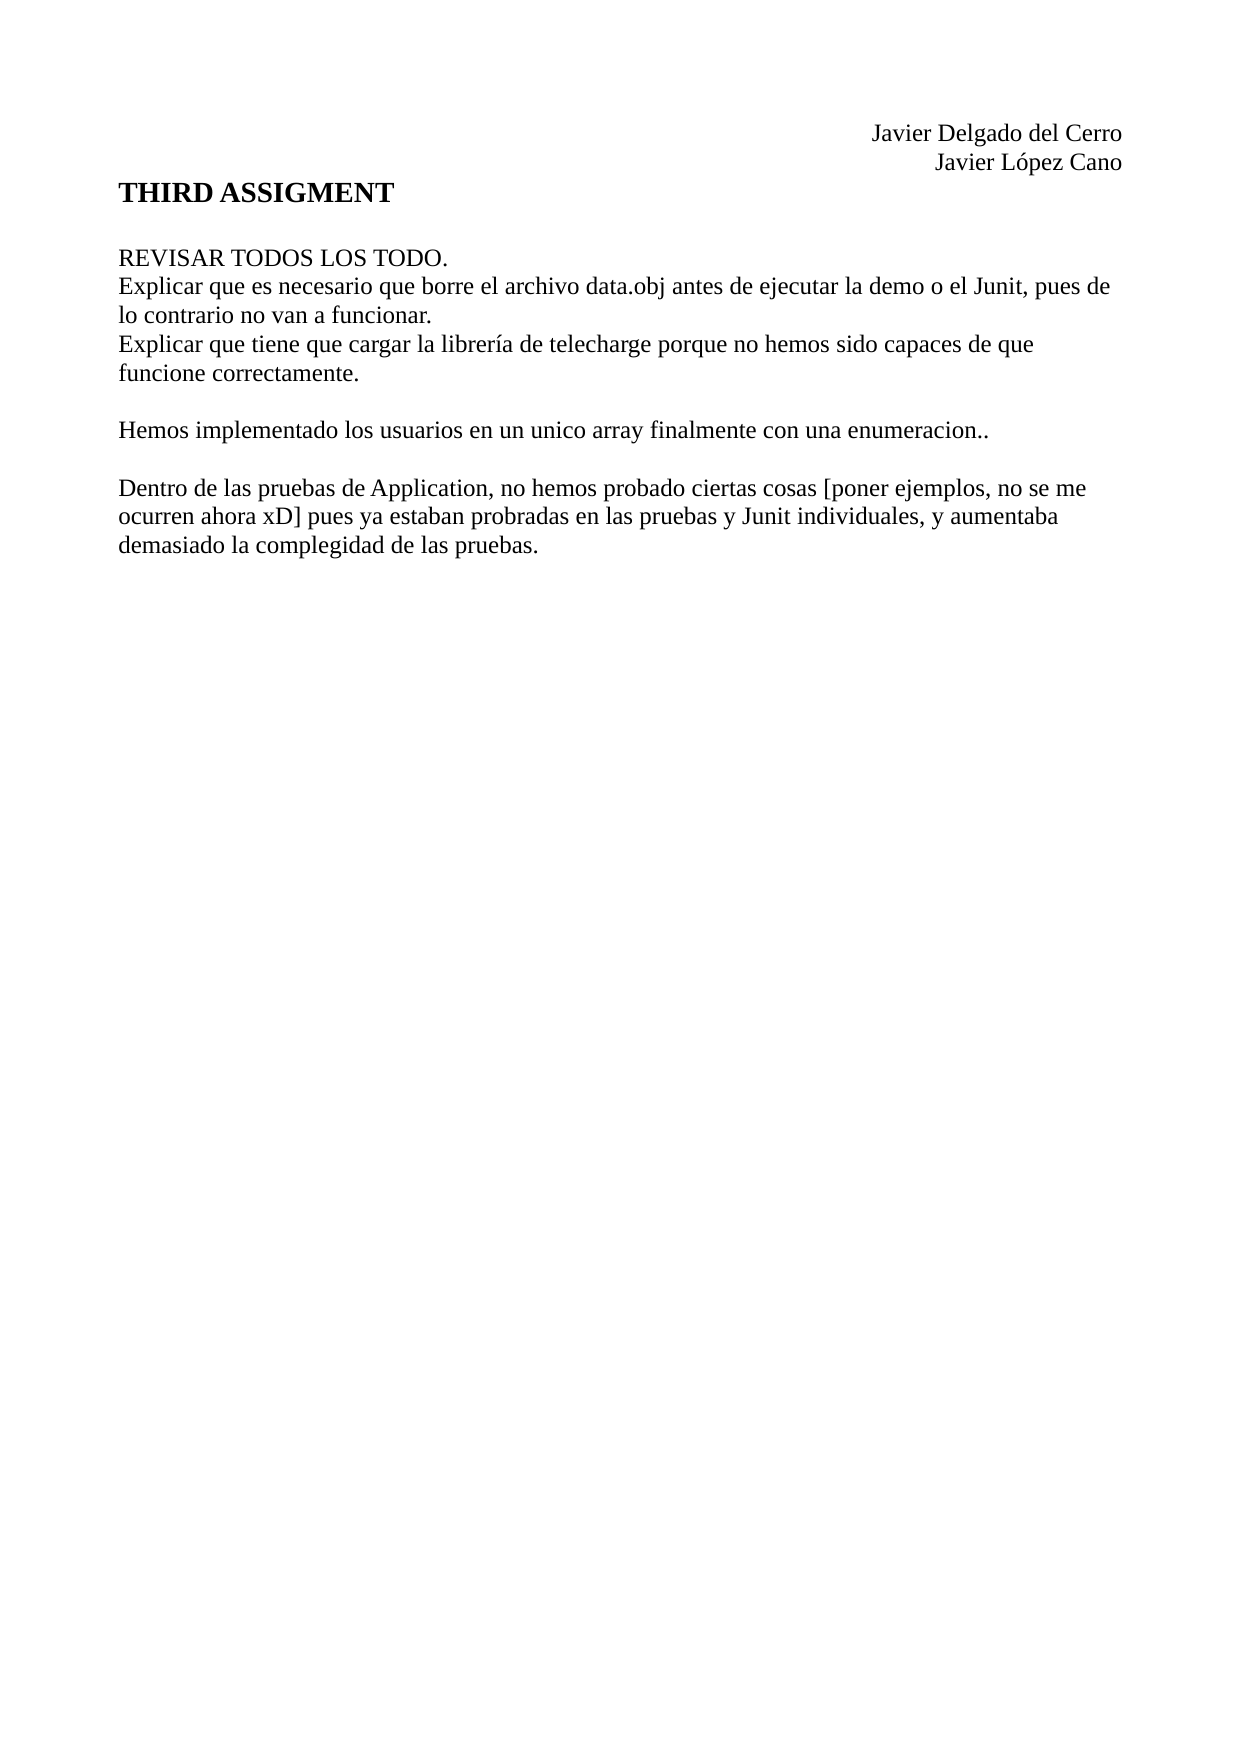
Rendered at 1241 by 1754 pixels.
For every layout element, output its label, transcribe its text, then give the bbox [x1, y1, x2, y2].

text THIRD ASSIGMENT [118, 176, 1122, 209]
text Hemos implementado los usuarios en un unico array finalmente con una enumeracion.. [118, 415, 1122, 444]
text Explicar que es necesario que borre el archivo data.obj antes de ejecutar la demo o el Junit, pues de lo contrario no van a funcionar. [118, 271, 1122, 329]
text Explicar que tiene que cargar la librería de telecharge porque no hemos sido capaces de que funcione correctamente. [118, 329, 1122, 386]
text Dentro de las pruebas de Application, no hemos probado ciertas cosas [poner ejemplos, no se me ocurren ahora xD] pues ya estaban probradas en las pruebas y Junit individuales, y aumentaba demasiado la complegidad de las pruebas. [118, 473, 1122, 559]
text REVISAR TODOS LOS TODO. [118, 243, 1122, 271]
